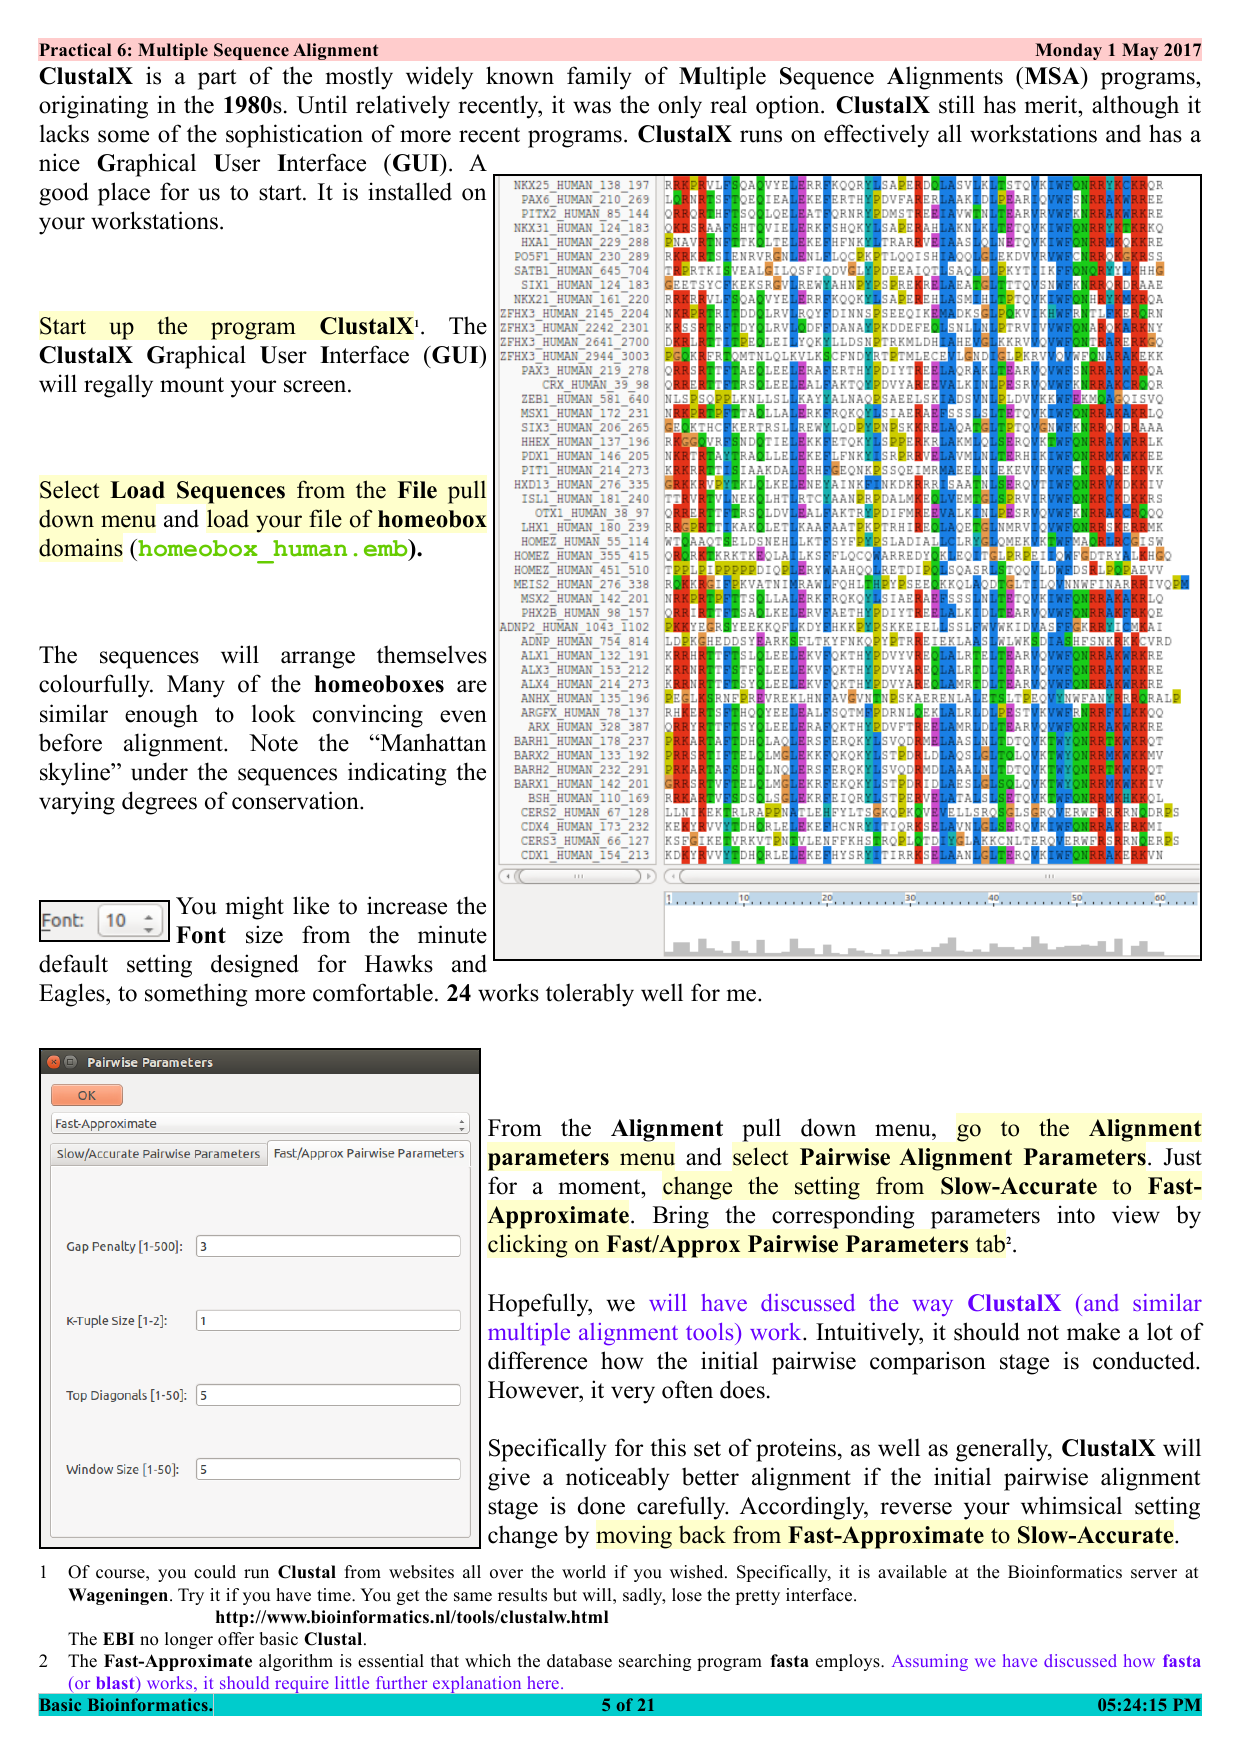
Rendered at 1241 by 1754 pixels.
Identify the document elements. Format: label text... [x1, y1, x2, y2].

picture [41, 902, 168, 940]
picture [495, 176, 1200, 959]
text You might like to increase the Font size from the minute default setting designed for Hawks and Eagles, to something more comfortable. 24 works tolerably well for me. [38, 891, 1202, 1007]
text Select Load Sequences from the File pull down menu and load your file of homeobox domains (homeobox_human.emb). [38, 475, 493, 564]
text Of course, you could run Clustal from websites all over the world if you wished. Specifically, it is available at the Bioinformatics server at Wageningen. Try it if you have time. You get the same results but will, sadly, lose the pretty interface. [38, 1561, 1202, 1605]
text ClustalX is a part of the mostly widely known family of Multiple Sequence Alignments (MSA) programs, originating in the 1980s. Until relatively recently, it was the only real option. ClustalX still has merit, although it lacks some of the sophistication of more recent programs. ClustalX runs on effectively all workstations and has a nice Graphical User Interface (GUI). A good place for us to start. It is installed on your workstations. [38, 61, 1202, 235]
text Start up the program ClustalX. The ClustalX Graphical User Interface (GUI) will regally mount your screen. [38, 311, 493, 398]
text http://www.bioinformatics.nl/tools/clustalw.html [215, 1605, 1202, 1627]
text The sequences will arrange themselves colourfully. Many of the homeoboxes are similar enough to look convincing even before alignment. Note the “Manhattan skyline” under the sequences indicating the varying degrees of conservation. [38, 640, 493, 815]
text Hopefully, we will have discussed the way ClustalX (and similar multiple alignment tools) work. Intuitively, it should not make a lot of difference how the initial pairwise comparison stage is conducted. However, it very often does. [481, 1287, 1202, 1404]
text Specifically for this set of proteins, as well as generally, ClustalX will give a noticeably better alignment if the initial pairwise alignment stage is done carefully. Accordingly, reverse your whimsical setting change by moving back from Fast-Approximate to Slow-Accurate. [481, 1433, 1202, 1549]
text The Fast-Approximate algorithm is essential that which the database searching program fasta employs. Assuming we have discussed how fasta (or blast) works, it should require little further explanation here. [38, 1649, 1202, 1693]
picture [41, 1050, 479, 1547]
text From the Alignment pull down menu, go to the Alignment parameters menu and select Pairwise Alignment Parameters. Just for a moment, change the setting from Slow-Accurate to Fast-Approximate. Bring the corresponding parameters into view by clicking on Fast/Approx Pairwise Parameters tab. [481, 1113, 1202, 1258]
text The EBI no longer offer basic Clustal. [38, 1627, 1202, 1649]
